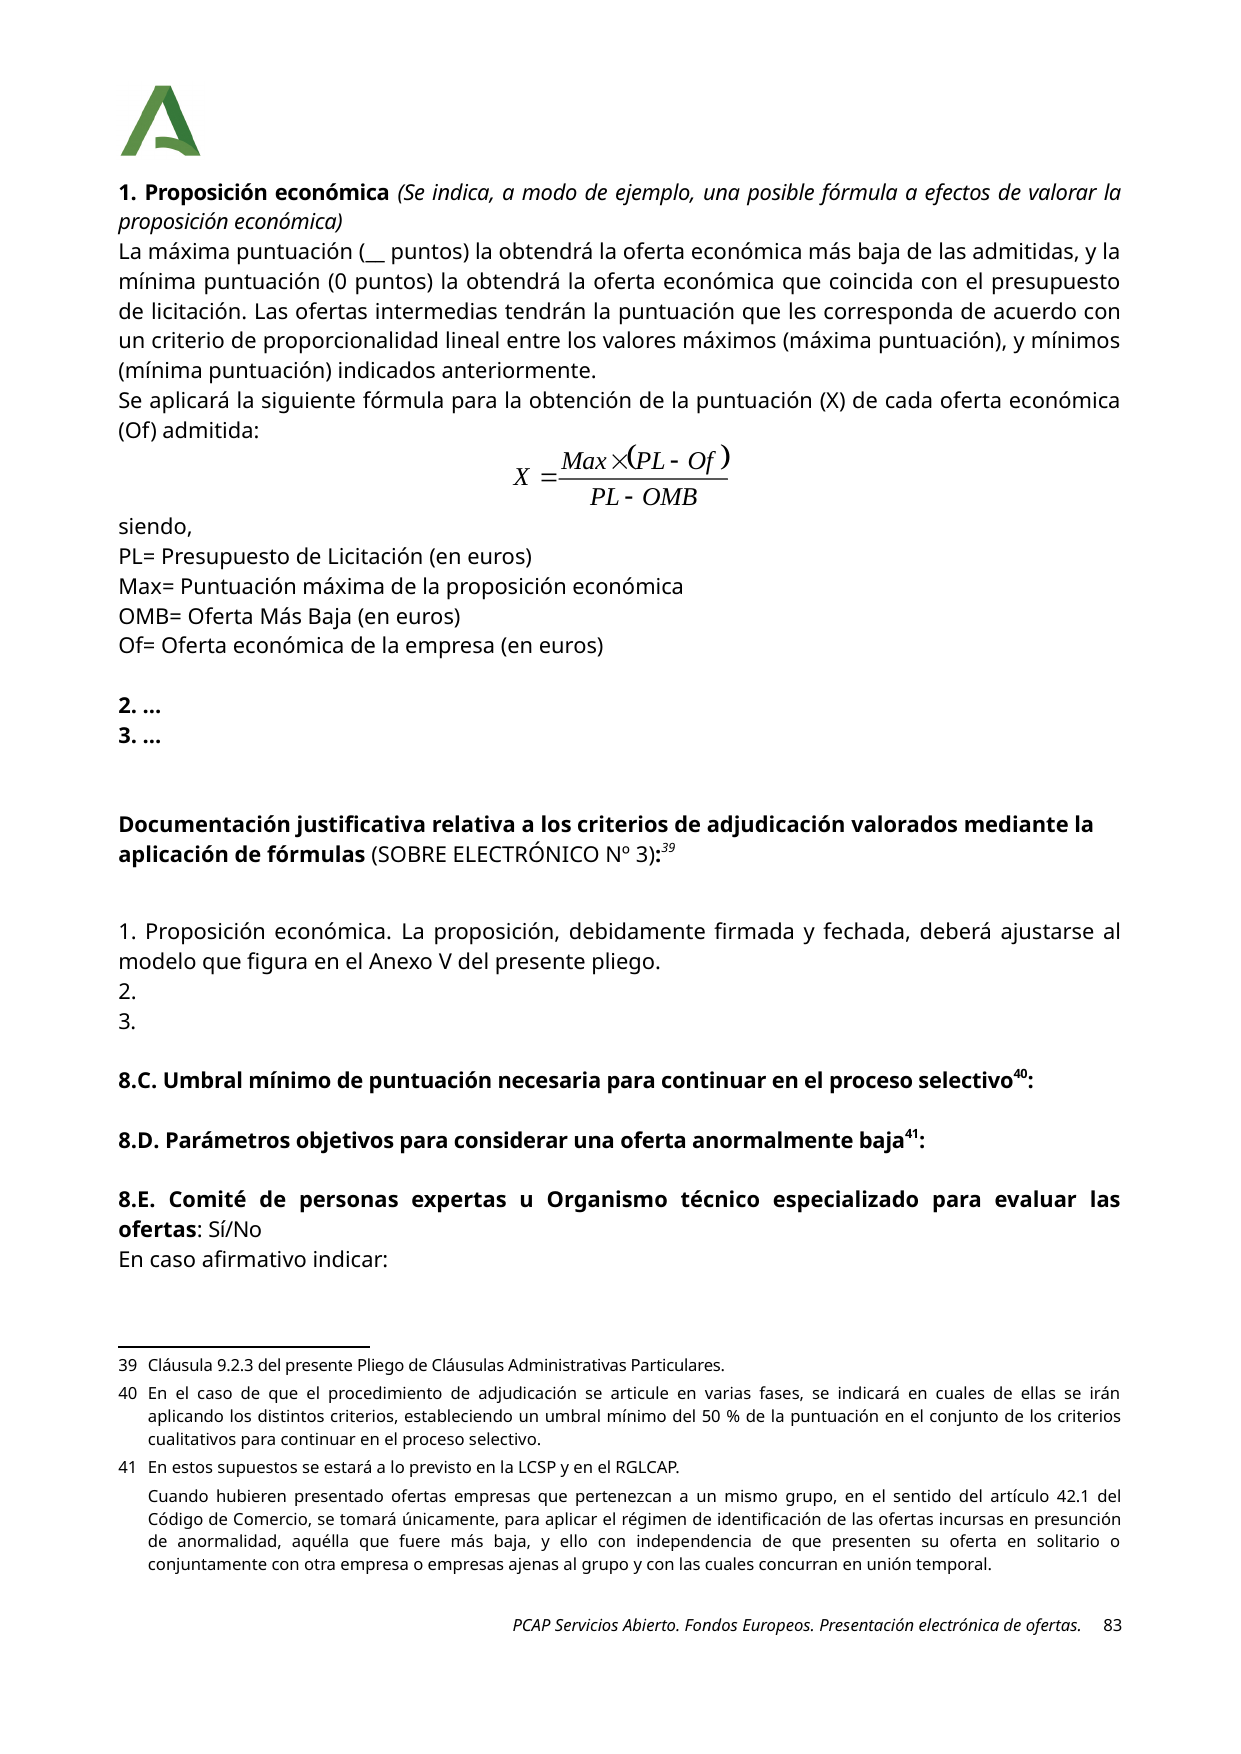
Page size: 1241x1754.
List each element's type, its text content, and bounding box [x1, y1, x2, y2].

text OMB= Oferta Más Baja (en euros) [118, 601, 1122, 631]
text Cláusula 9.2.3 del presente Pliego de Cláusulas Administrativas Particulares. [118, 1353, 1122, 1376]
text En caso afirmativo indicar: [118, 1244, 1122, 1274]
text 2. ... [118, 690, 1122, 720]
text Of= Oferta económica de la empresa (en euros) [118, 631, 1122, 660]
text Se aplicará la siguiente fórmula para la obtención de la puntuación (X) de cada oferta económica (Of) admitida: [118, 385, 1122, 445]
text Documentación justificativa relativa a los criterios de adjudicación valorados mediante la aplicación de fórmulas (SOBRE ELECTRÓNICO Nº 3): [118, 809, 1122, 869]
text 3. ... [118, 720, 1122, 750]
text 1. Proposición económica (Se indica, a modo de ejemplo, una posible fórmula a efectos de valorar la proposición económica) [118, 177, 1122, 236]
text PL= Presupuesto de Licitación (en euros) [118, 541, 1122, 571]
text siendo, [118, 511, 1122, 541]
text 8.C. Umbral mínimo de puntuación necesaria para continuar en el proceso selectivo: [118, 1065, 1122, 1095]
text Max= Puntuación máxima de la proposición económica [118, 571, 1122, 601]
text En el caso de que el procedimiento de adjudicación se articule en varias fases, se indicará en cuales de ellas se irán aplicando los distintos criterios, estableciendo un umbral mínimo del 50 % de la puntuación en el conjunto de los criterios cualitativos para continuar en el proceso selectivo. [118, 1382, 1122, 1450]
text 8.D. Parámetros objetivos para considerar una oferta anormalmente baja: [118, 1125, 1122, 1155]
picture [116, 81, 205, 160]
text Cuando hubieren presentado ofertas empresas que pertenezcan a un mismo grupo, en el sentido del artículo 42.1 del Código de Comercio, se tomará únicamente, para aplicar el régimen de identificación de las ofertas incursas en presunción de anormalidad, aquélla que fuere más baja, y ello con independencia de que presenten su oferta en solitario o conjuntamente con otra empresa o empresas ajenas al grupo y con las cuales concurran en unión temporal. [118, 1484, 1122, 1575]
text La máxima puntuación (__ puntos) la obtendrá la oferta económica más baja de las admitidas, y la mínima puntuación (0 puntos) la obtendrá la oferta económica que coincida con el presupuesto de licitación. Las ofertas intermedias tendrán la puntuación que les corresponda de acuerdo con un criterio de proporcionalidad lineal entre los valores máximos (máxima puntuación), y mínimos (mínima puntuación) indicados anteriormente. [118, 236, 1122, 385]
text 2. [118, 976, 1122, 1006]
text 3. [118, 1006, 1122, 1036]
text 1. Proposición económica. La proposición, debidamente firmada y fechada, deberá ajustarse al modelo que figura en el Anexo V del presente pliego. [118, 916, 1122, 976]
text En estos supuestos se estará a lo previsto en la LCSP y en el RGLCAP. [118, 1456, 1122, 1478]
text 8.E. Comité de personas expertas u Organismo técnico especializado para evaluar las ofertas: Sí/No [118, 1184, 1122, 1244]
